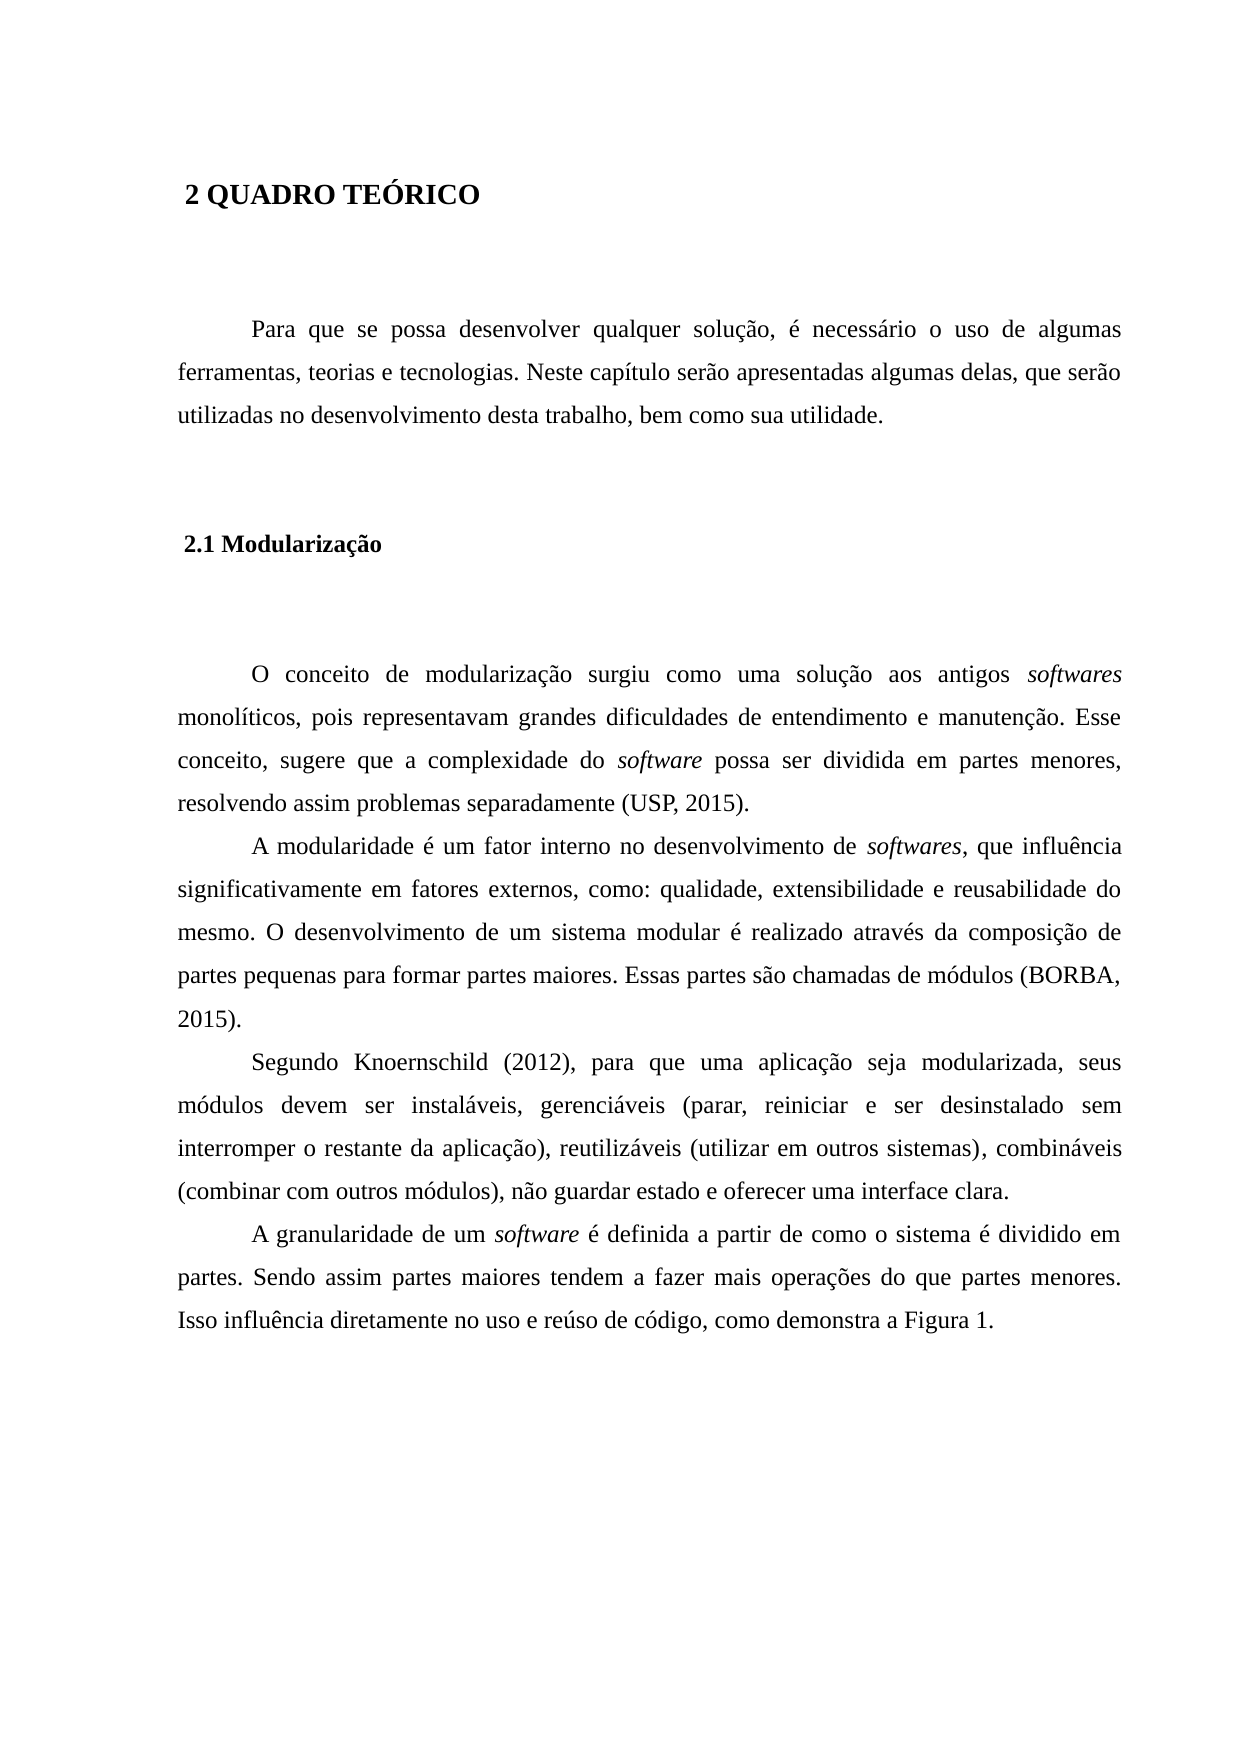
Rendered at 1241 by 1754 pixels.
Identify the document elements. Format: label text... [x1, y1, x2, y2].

text Segundo Knoernschild (2012), para que uma aplicação seja modularizada, seus módulos devem ser instaláveis, gerenciáveis (parar, reiniciar e ser desinstalado sem interromper o restante da aplicação), reutilizáveis (utilizar em outros sistemas), combináveis (combinar com outros módulos), não guardar estado e oferecer uma interface clara. [177, 1047, 1122, 1205]
text A modularidade é um fator interno no desenvolvimento de softwares, que influência significativamente em fatores externos, como: qualidade, extensibilidade e reusabilidade do mesmo. O desenvolvimento de um sistema modular é realizado através da composição de partes pequenas para formar partes maiores. Essas partes são chamadas de módulos (BORBA, 2015). [177, 831, 1122, 1032]
text Para que se possa desenvolver qualquer solução, é necessário o uso de algumas ferramentas, teorias e tecnologias. Neste capítulo serão apresentadas algumas delas, que serão utilizadas no desenvolvimento desta trabalho, bem como sua utilidade. [177, 314, 1122, 429]
text O conceito de modularização surgiu como uma solução aos antigos softwares monolíticos, pois representavam grandes dificuldades de entendimento e manutenção. Esse conceito, sugere que a complexidade do software possa ser dividida em partes menores, resolvendo assim problemas separadamente (USP, 2015). [177, 659, 1122, 817]
subtitle Modularização [177, 529, 1122, 558]
text A granularidade de um software é definida a partir de como o sistema é dividido em partes. Sendo assim partes maiores tendem a fazer mais operações do que partes menores. Isso influência diretamente no uso e reúso de código, como demonstra a Figura 1. [177, 1219, 1122, 1334]
subtitle Quadro teórico [177, 177, 1122, 211]
